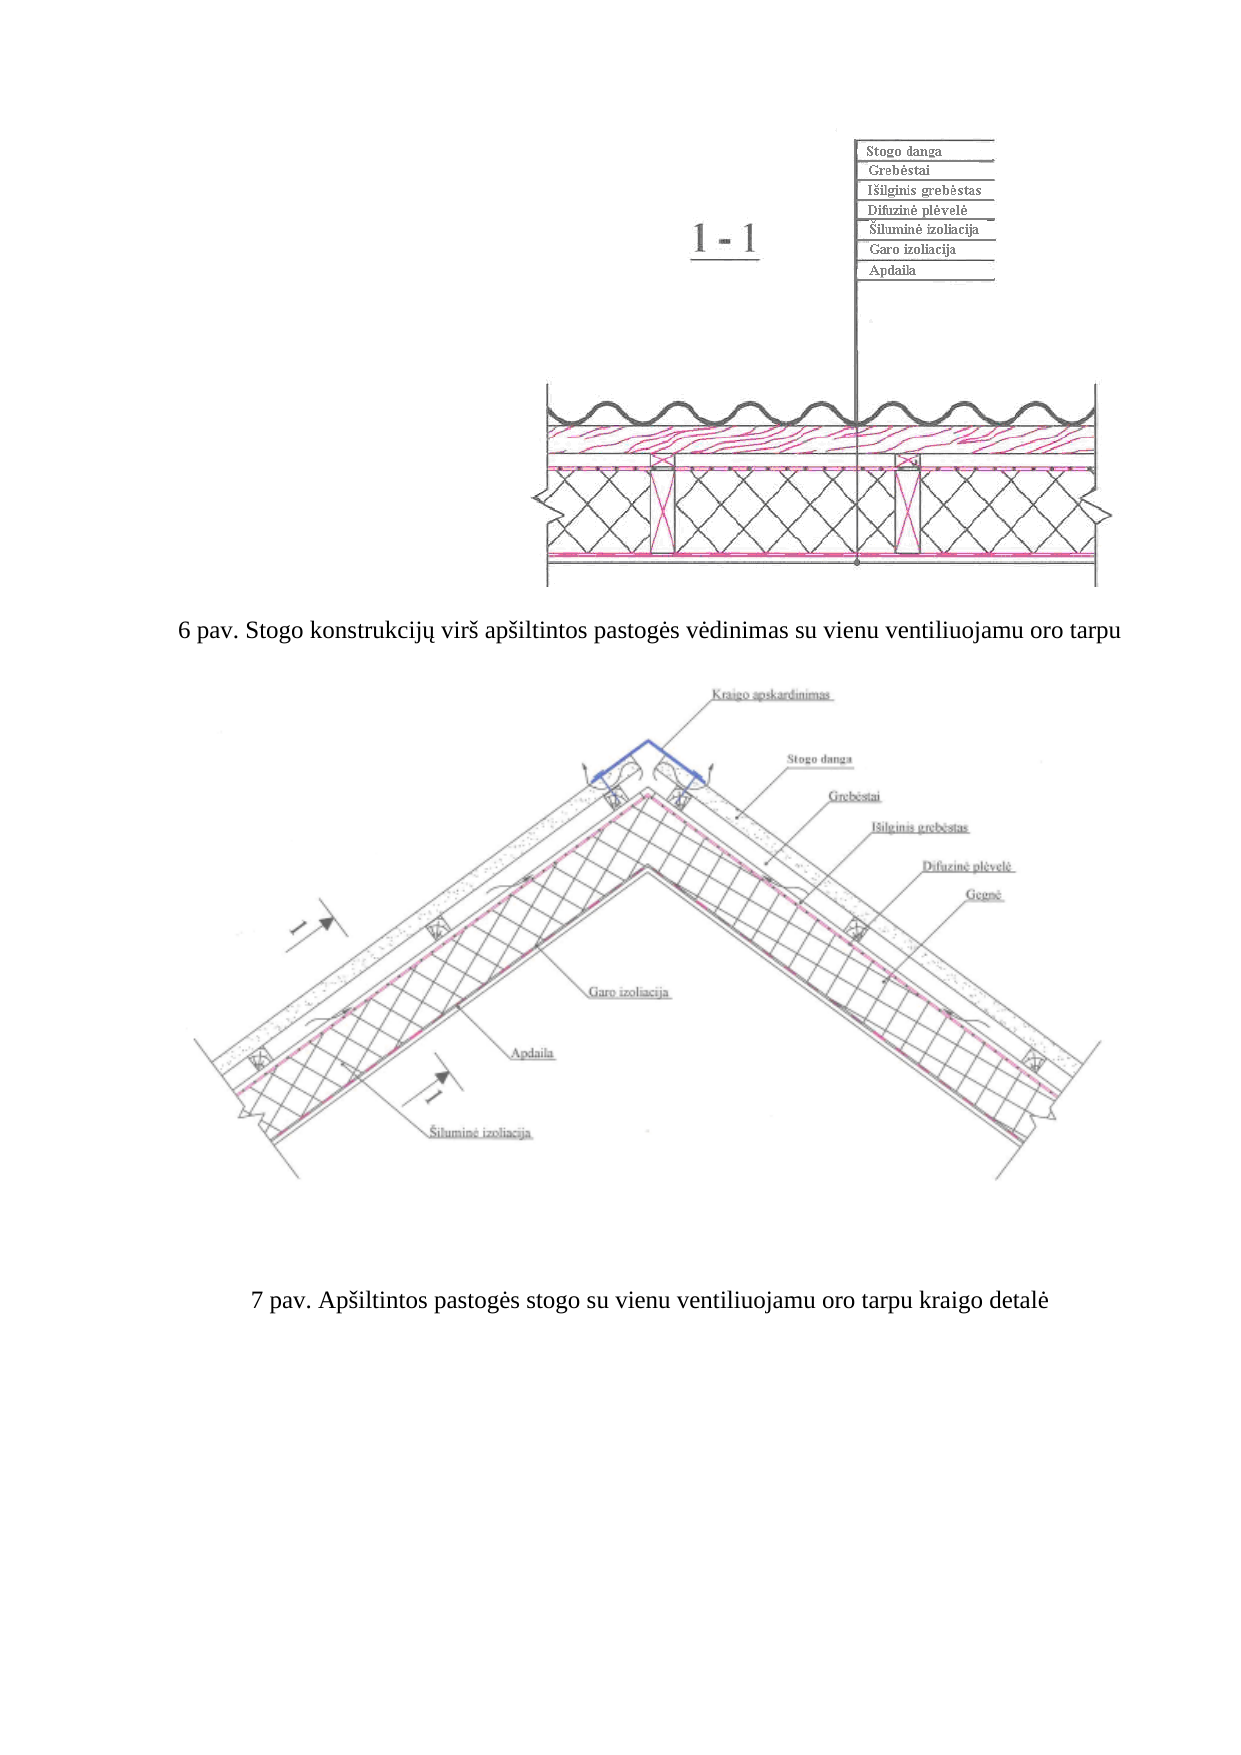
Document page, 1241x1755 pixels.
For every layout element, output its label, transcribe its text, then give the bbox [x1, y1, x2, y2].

text 7 pav. Apšiltintos pastogės stogo su vienu ventiliuojamu oro tarpu kraigo detalė [177, 1285, 1122, 1314]
text 6 pav. Stogo konstrukcijų virš apšiltintos pastogės vėdinimas su vienu ventiliuojamu oro tarpu [177, 616, 1122, 644]
